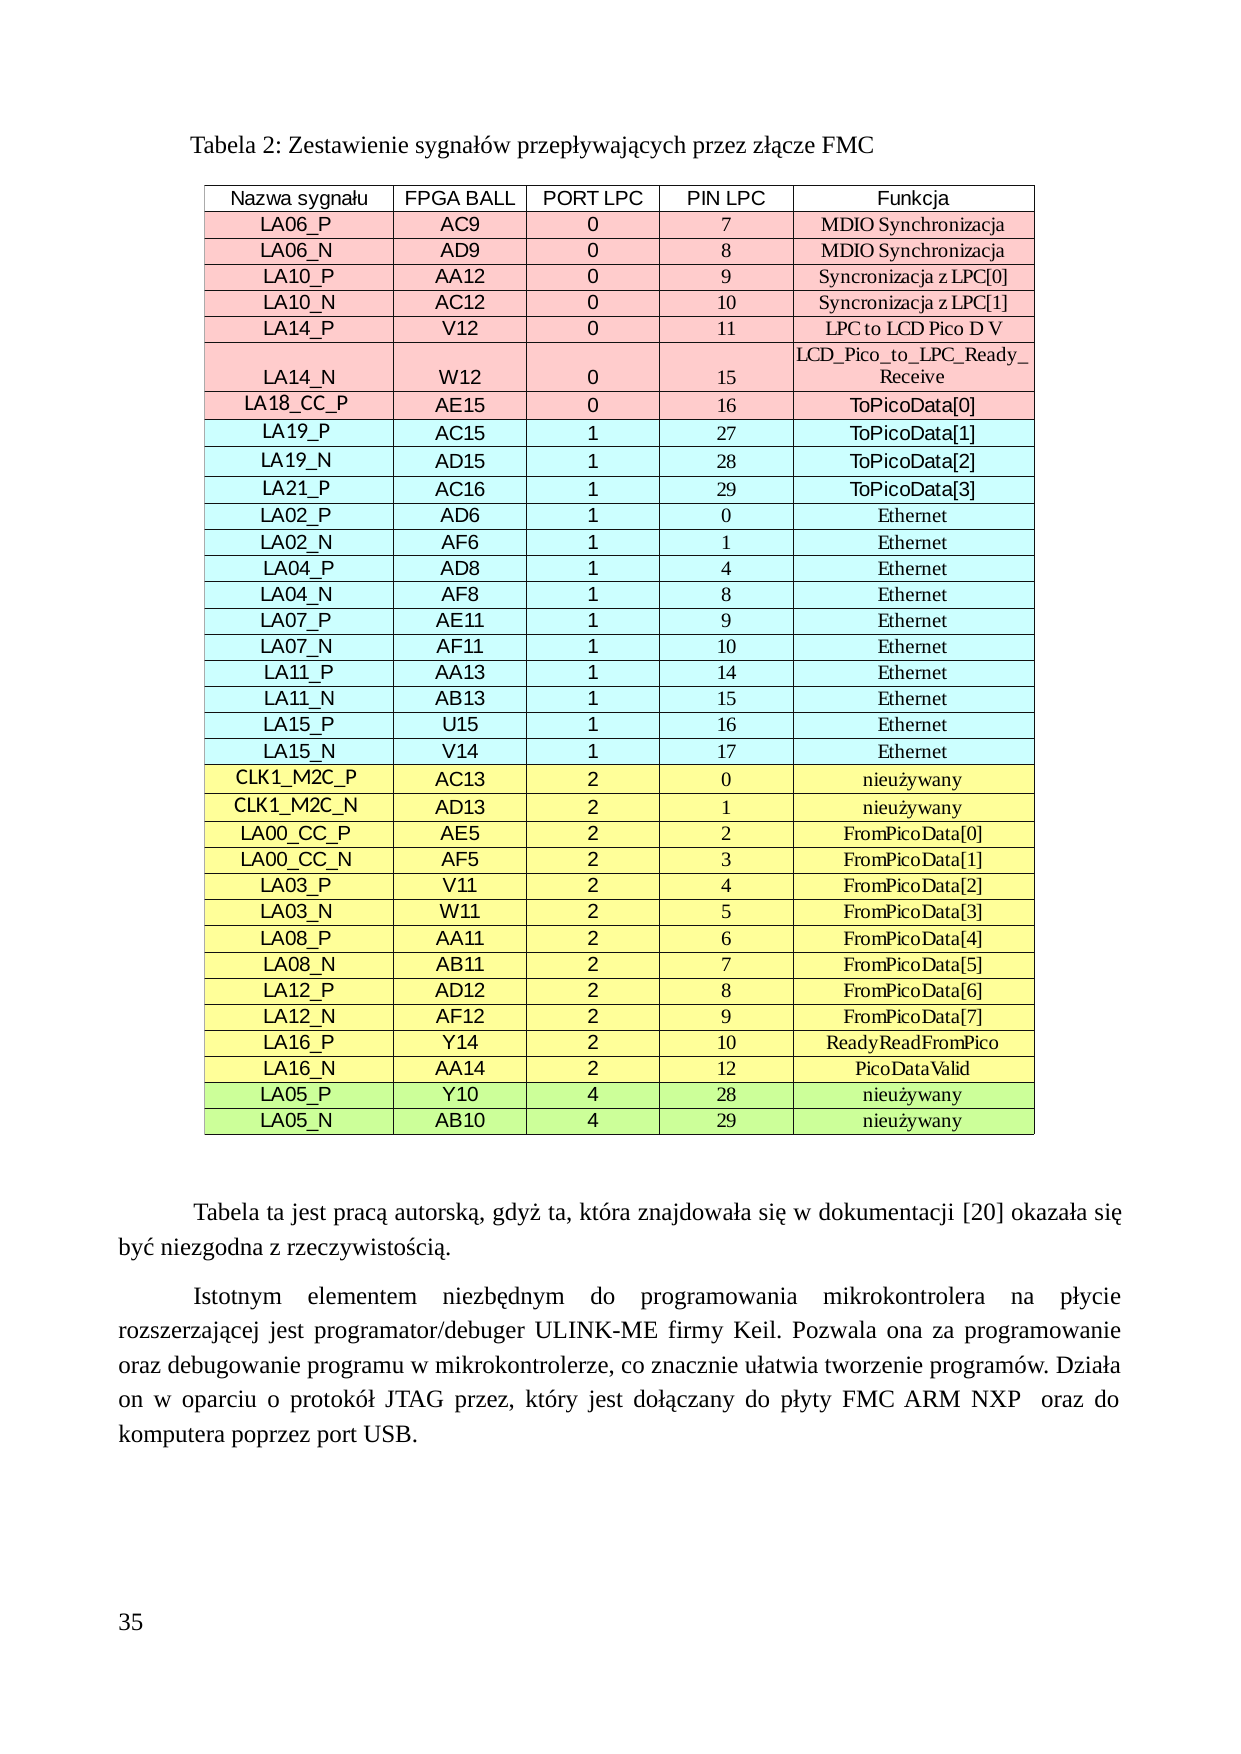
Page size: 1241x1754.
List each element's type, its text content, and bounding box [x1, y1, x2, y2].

text Tabela 2: Zestawienie sygnałów przepływających przez złącze FMC [190, 131, 1051, 159]
text Istotnym elementem niezbędnym do programowania mikrokontrolera na płycie rozszerzającej jest programator/debuger ULINK-ME firmy Keil. Pozwala ona za programowanie oraz debugowanie programu w mikrokontrolerze, co znacznie ułatwia tworzenie programów. Działa on w oparciu o protokół JTAG przez, który jest dołączany do płyty FMC ARM NXP oraz do komputera poprzez port USB. [118, 1281, 1122, 1448]
text Tabela ta jest pracą autorską, gdyż ta, która znajdowała się w dokumentacji [20] okazała się być niezgodna z rzeczywistością. [118, 1197, 1122, 1261]
